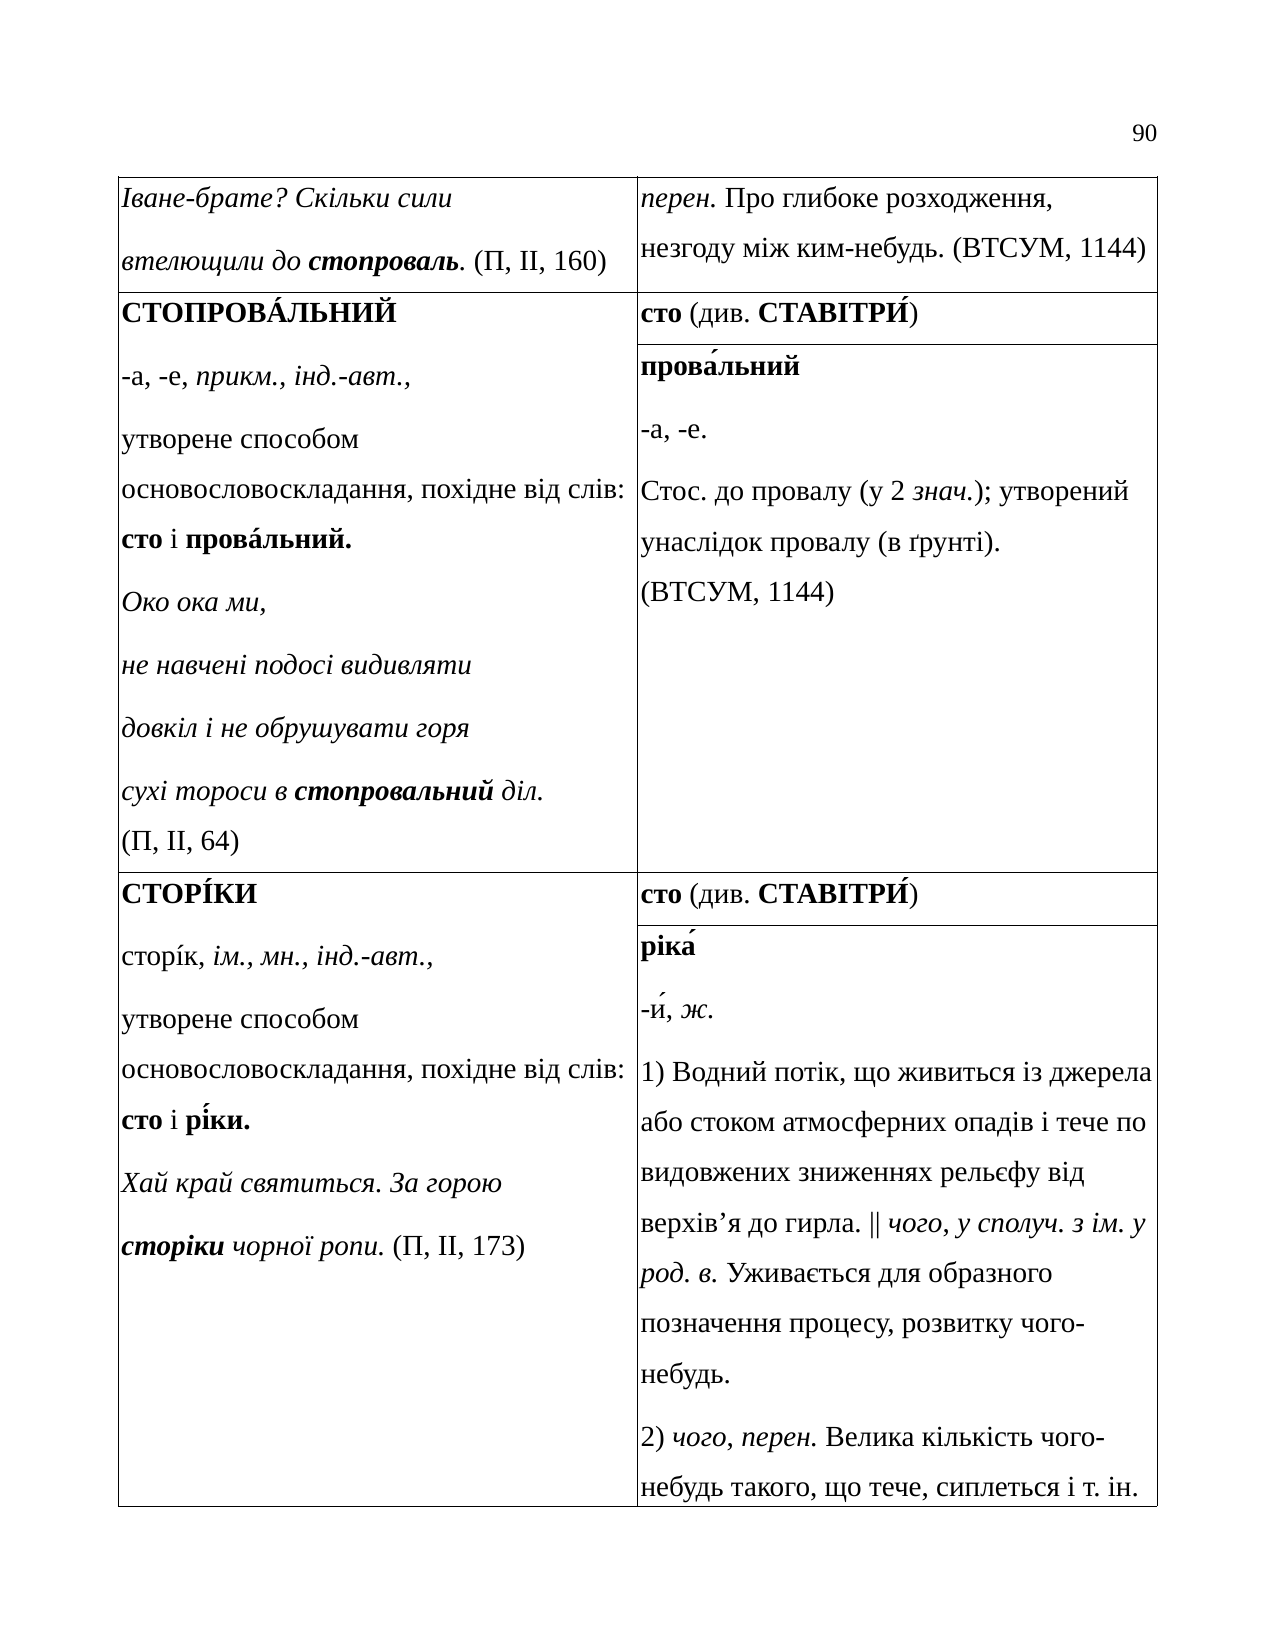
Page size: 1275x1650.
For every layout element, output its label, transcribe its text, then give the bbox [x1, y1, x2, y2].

table_cell СТОРÍКИ сторíк, ім., мн., інд.-авт., утворене способом основословоскладання, похідне від слів: сто і рі́ки. Хай край святиться. За горою сторіки чорної ропи. (П, ІІ, 173) [119, 873, 637, 1506]
table_cell сто (див. СТАВІТРИ́) [638, 873, 1157, 925]
table_cell ріка́ -и́, ж. 1) Водний потік, що живиться із джерела або стоком атмосферних опадів і тече по видовжених зниженнях рельєфу від верхів’я до гирла. || чого, у сполуч. з ім. у род. в. Уживається для образного позначення процесу, розвитку чого-небудь. 2) чого, перен. Велика кількість чого-небудь такого, що тече, сиплеться і т. ін. [638, 926, 1157, 1506]
table_cell сто (див. СТАВІТРИ́) [638, 293, 1157, 344]
table_cell Іване-брате? Скільки сили втелющили до стопроваль. (П, ІІ, 160) [119, 178, 637, 292]
table_cell СТОПРОВÁЛЬНИЙ -а, -е, прикм., інд.-авт., утворене способом основословоскладання, похідне від слів: сто і провáльний. Око ока ми, не навчені подосі видивляти довкіл і не обрушувати горя сухі тороси в стопровальний діл. (П, ІІ, 64) [119, 293, 637, 872]
table_cell прова́льний -а, -е. Стос. до провалу (у 2 знач.); утворений унаслідок провалу (в ґрунті). (ВТСУМ, 1144) [638, 345, 1157, 872]
table_cell перен. Про глибоке розходження, незгоду між ким-небудь. (ВТСУМ, 1144) [638, 178, 1157, 292]
